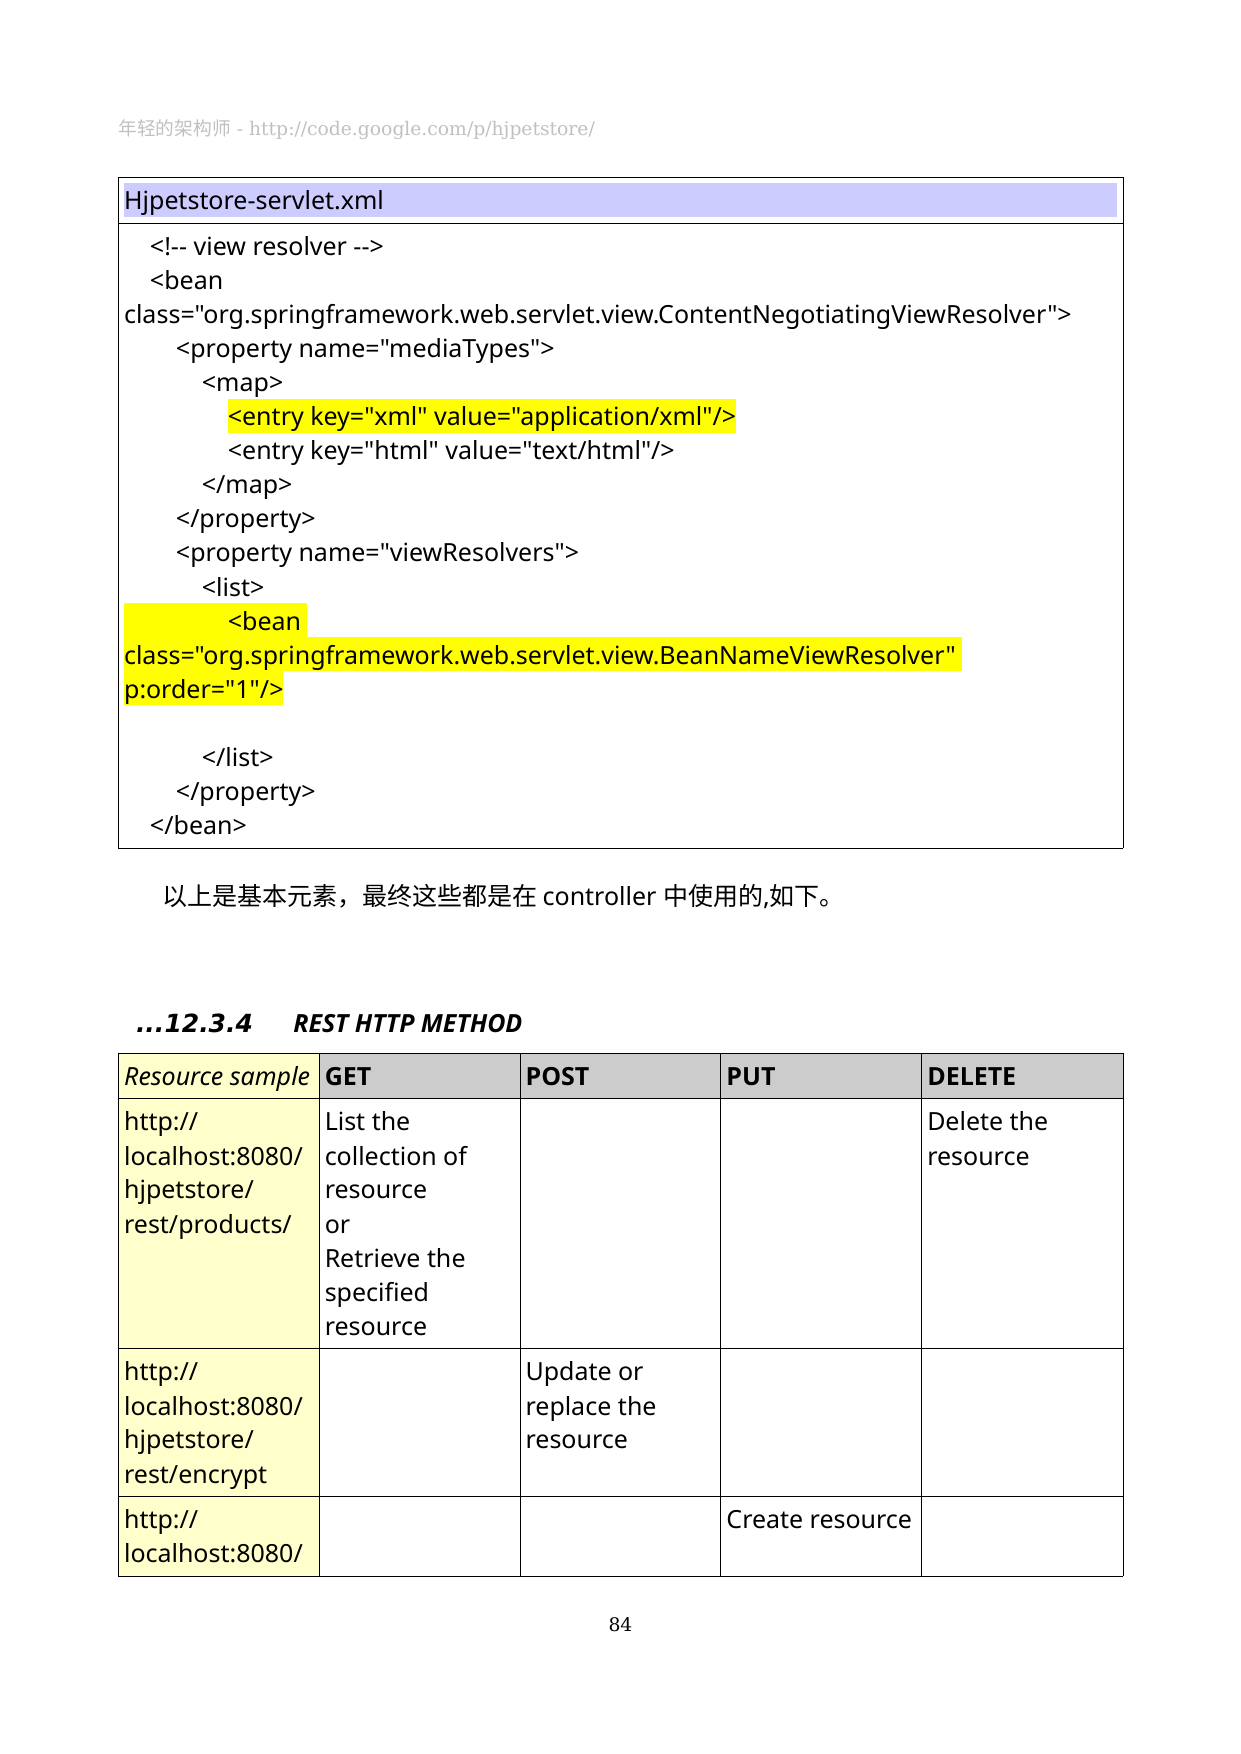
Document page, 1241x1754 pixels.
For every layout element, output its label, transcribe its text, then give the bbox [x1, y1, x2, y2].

table_cell List the collection of resource or Retrieve the specified resource [320, 1099, 520, 1348]
table_cell [521, 1497, 720, 1576]
table_header DELETE [922, 1054, 1123, 1098]
table_cell Create resource [721, 1497, 921, 1576]
table_cell [521, 1099, 720, 1348]
table_cell [320, 1497, 520, 1576]
table_header PUT [721, 1054, 921, 1098]
table_cell Delete the resource [922, 1099, 1123, 1348]
table_header Hjpetstore-servlet.xml [119, 178, 1123, 223]
table_cell http://localhost:8080/hjpetstore/rest/products/ [119, 1099, 319, 1348]
table_cell [922, 1497, 1123, 1576]
table_header Resource sample [119, 1054, 319, 1098]
text 以上是基本元素，最终这些都是在 controller 中使用的,如下。 [118, 877, 1122, 913]
table_cell http://localhost:8080/hjpetstore/rest/encrypt [119, 1349, 319, 1496]
table_cell [721, 1099, 921, 1348]
table_header POST [521, 1054, 720, 1098]
table_cell Update or replace the resource [521, 1349, 720, 1496]
subtitle REST HTTP METHOD [136, 1006, 1122, 1040]
table_cell [721, 1349, 921, 1496]
table_header GET [320, 1054, 520, 1098]
table_cell [320, 1349, 520, 1496]
table_cell [922, 1349, 1123, 1496]
table_cell http://localhost:8080/ [119, 1497, 319, 1576]
table_cell <!-- view resolver --> <bean class="org.springframework.web.servlet.view.ContentNegotiatingViewResolver"> <property name="mediaTypes"> <map> <entry key="xml" value="application/xml"/> <entry key="html" value="text/html"/> </map> </property> <property name="viewResolvers"> <list> <bean class="org.springframework.web.servlet.view.BeanNameViewResolver" p:order="1"/> </list> </property> </bean> [119, 224, 1123, 847]
